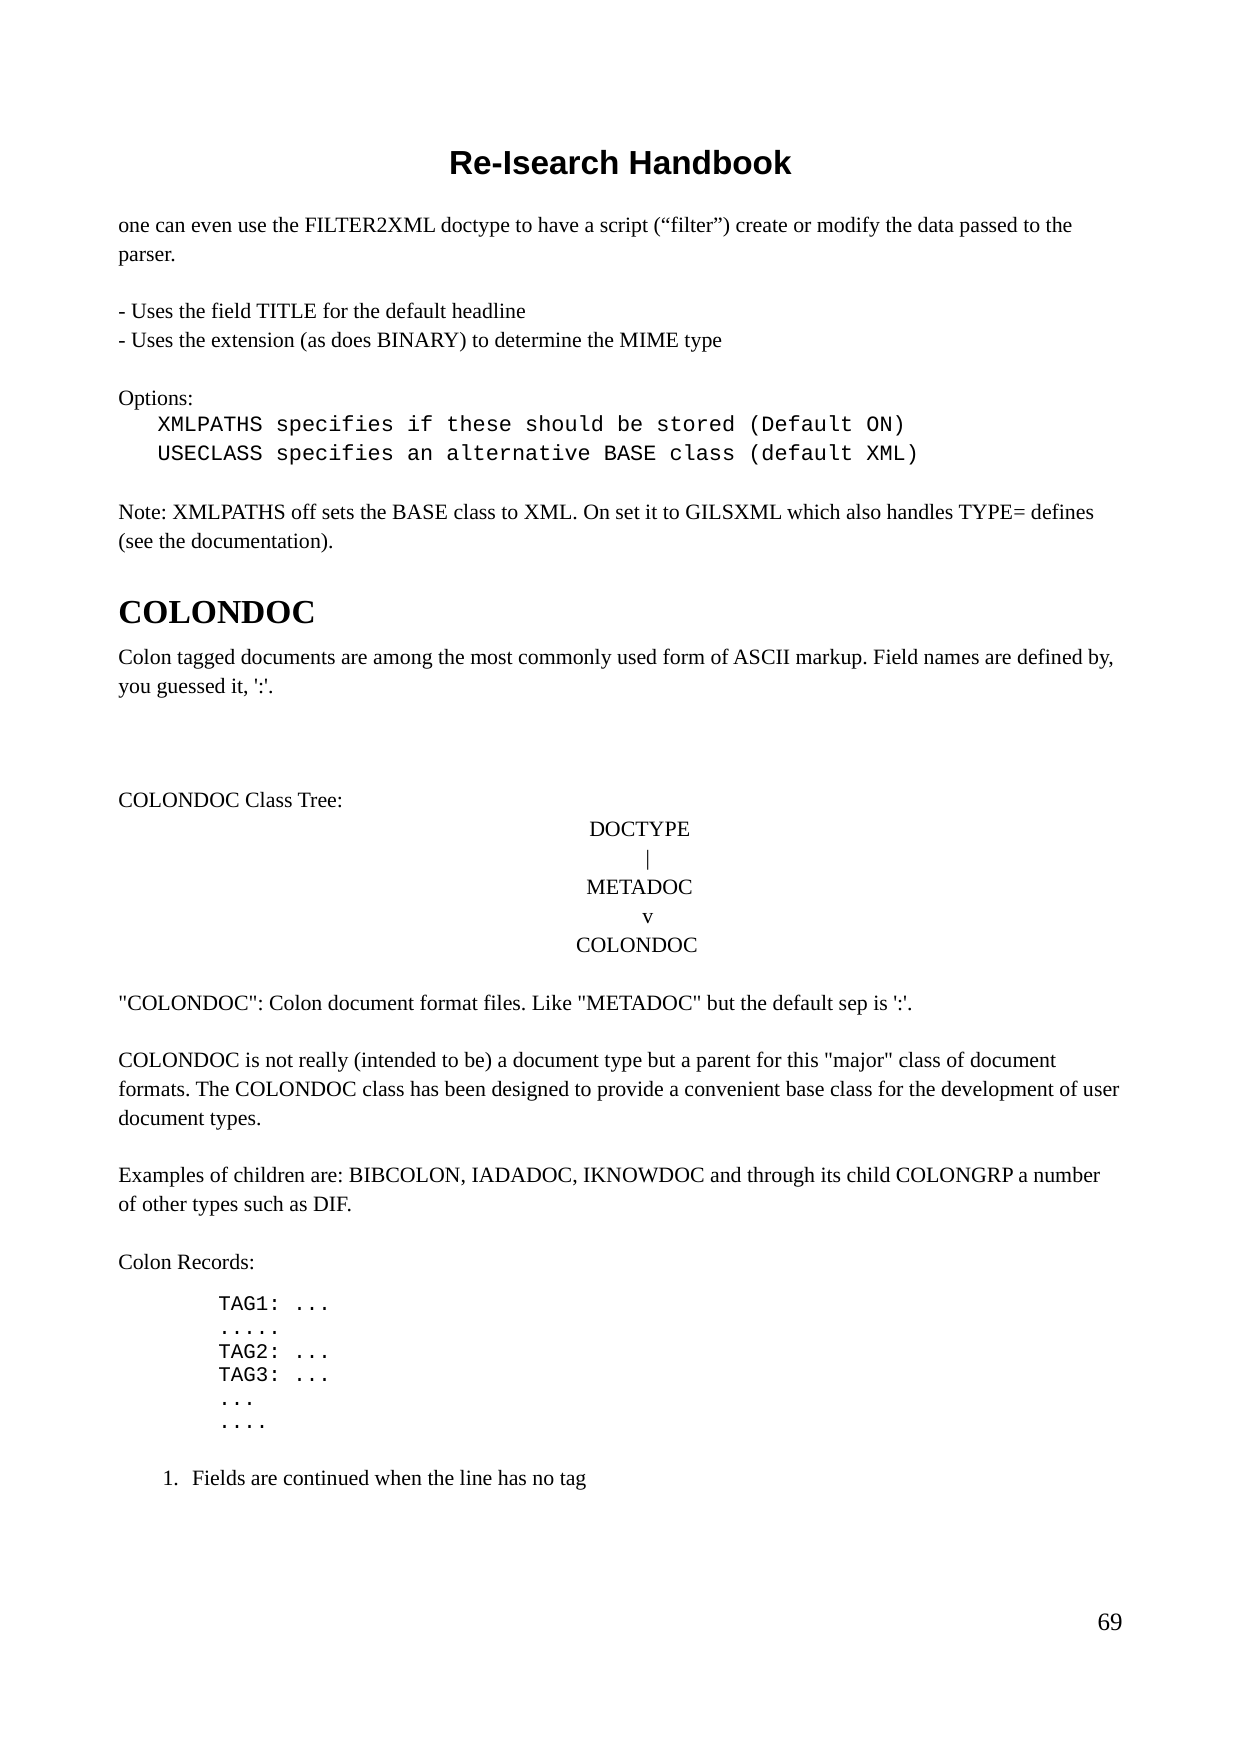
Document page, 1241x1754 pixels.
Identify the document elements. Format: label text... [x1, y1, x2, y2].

text Options: [118, 384, 1122, 410]
text one can even use the FILTER2XML doctype to have a script (“filter”) create or modify the data passed to the parser. [118, 212, 1122, 266]
text METADOC [118, 874, 1122, 899]
text COLONDOC is not really (intended to be) a document type but a parent for this "major" class of document formats. The COLONDOC class has been designed to provide a convenient base class for the development of user document types. [118, 1047, 1122, 1130]
text XMLPATHS specifies if these should be stored (Default ON) [118, 413, 1122, 438]
text v [118, 903, 1122, 928]
text Colon tagged documents are among the most commonly used form of ASCII markup. Field names are defined by, you guessed it, ':'. [118, 644, 1122, 698]
text .... [118, 1412, 1122, 1435]
text - Uses the extension (as does BINARY) to determine the MIME type [118, 327, 1122, 352]
text Examples of children are: BIBCOLON, IADADOC, IKNOWDOC and through its child COLONGRP a number of other types such as DIF. [118, 1162, 1122, 1217]
text "COLONDOC": Colon document format files. Like "METADOC" but the default sep is ':'. [118, 989, 1122, 1015]
text USECLASS specifies an alternative BASE class (default XML) [118, 442, 1122, 467]
text TAG1: ... [118, 1293, 1122, 1317]
text - Uses the field TITLE for the default headline [118, 298, 1122, 323]
text Note: XMLPATHS off sets the BASE class to XML. On set it to GILSXML which also handles TYPE= defines (see the documentation). [118, 499, 1122, 553]
text COLONDOC Class Tree: [118, 787, 1122, 812]
list Fields are continued when the line has no tag [162, 1465, 1122, 1490]
text | [118, 845, 1122, 870]
text ..... [118, 1317, 1122, 1341]
text Colon Records: [118, 1249, 1122, 1274]
text TAG2: ... [118, 1341, 1122, 1364]
text DOCTYPE [118, 816, 1122, 841]
text ... [118, 1388, 1122, 1412]
text TAG3: ... [118, 1364, 1122, 1388]
subtitle COLONDOC [118, 593, 1122, 631]
text COLONDOC [118, 932, 1122, 957]
